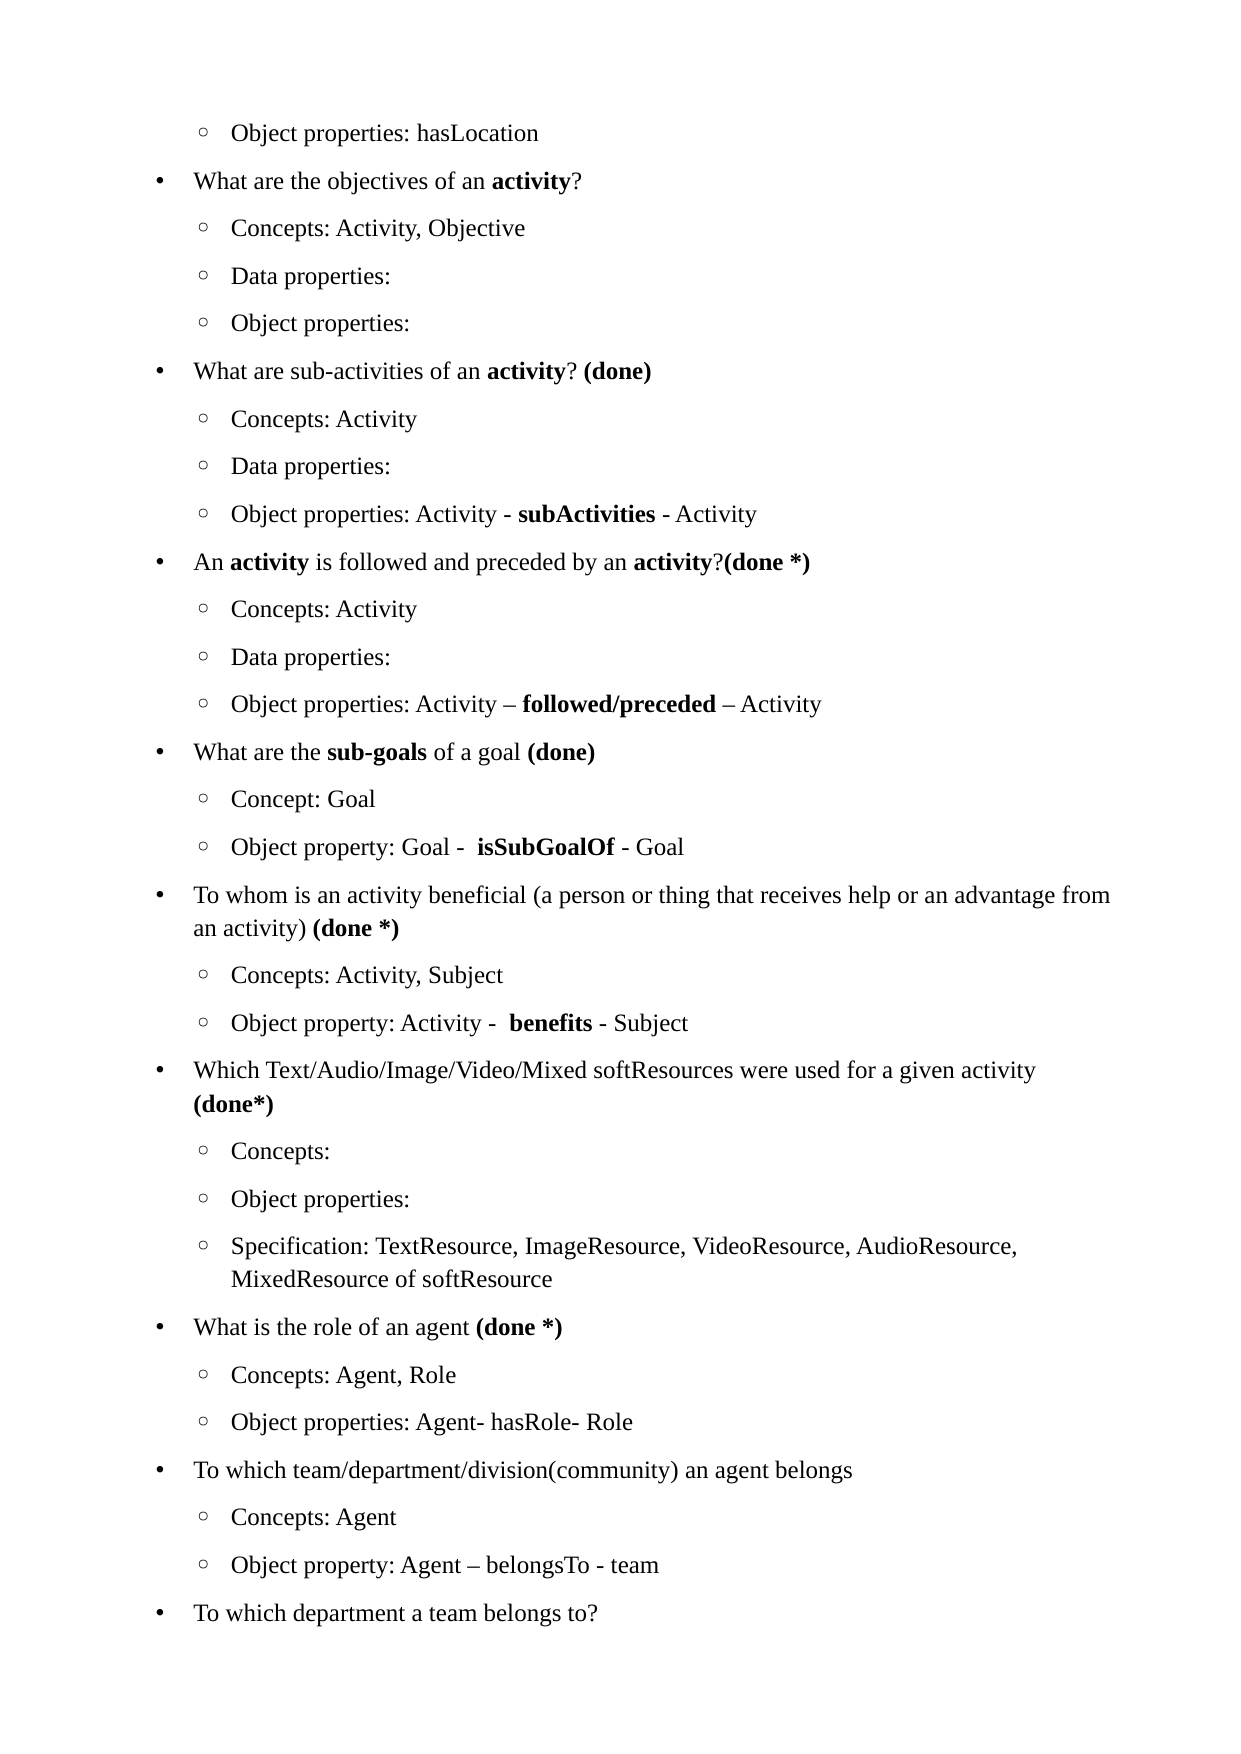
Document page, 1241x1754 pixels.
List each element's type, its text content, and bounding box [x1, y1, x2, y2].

list Object properties: Activity - subActivities - Activity [193, 499, 1122, 528]
list To whom is an activity beneficial (a person or thing that receives help or an advantage from an activity) (done *) [156, 880, 1122, 942]
list What are the objectives of an activity? [156, 166, 1122, 194]
list Object properties: Activity – followed/preceded – Activity [193, 689, 1122, 718]
list What are sub-activities of an activity? (done) [156, 356, 1122, 385]
list Object property: Goal - isSubGoalOf - Goal [193, 832, 1122, 861]
list Specification: TextResource, ImageResource, VideoResource, AudioResource, MixedResource of softResource [193, 1231, 1122, 1293]
list Concepts: [193, 1136, 1122, 1165]
list Data properties: [193, 451, 1122, 480]
list An activity is followed and preceded by an activity?(done *) [156, 547, 1122, 575]
list Data properties: [193, 642, 1122, 671]
list Concept: Goal [193, 784, 1122, 813]
list Concepts: Activity, Subject [193, 960, 1122, 989]
list Concepts: Activity [193, 404, 1122, 432]
list Object properties: [193, 1184, 1122, 1213]
list Which Text/Audio/Image/Video/Mixed softResources were used for a given activity (done*) [156, 1056, 1122, 1117]
list Object properties: Agent- hasRole- Role [193, 1407, 1122, 1436]
list Object property: Agent – belongsTo - team [193, 1550, 1122, 1579]
list To which team/department/division(community) an agent belongs [156, 1455, 1122, 1484]
list Concepts: Activity, Objective [193, 213, 1122, 242]
list Object properties: [193, 308, 1122, 337]
list Concepts: Activity [193, 594, 1122, 623]
list What are the sub-goals of a goal (done) [156, 737, 1122, 766]
list Concepts: Agent, Role [193, 1360, 1122, 1388]
list Object properties: hasLocation [193, 118, 1122, 147]
list What is the role of an agent (done *) [156, 1312, 1122, 1341]
list Concepts: Agent [193, 1502, 1122, 1531]
list Data properties: [193, 261, 1122, 290]
list Object property: Activity - benefits - Subject [193, 1008, 1122, 1037]
list To which department a team belongs to? [156, 1598, 1122, 1626]
